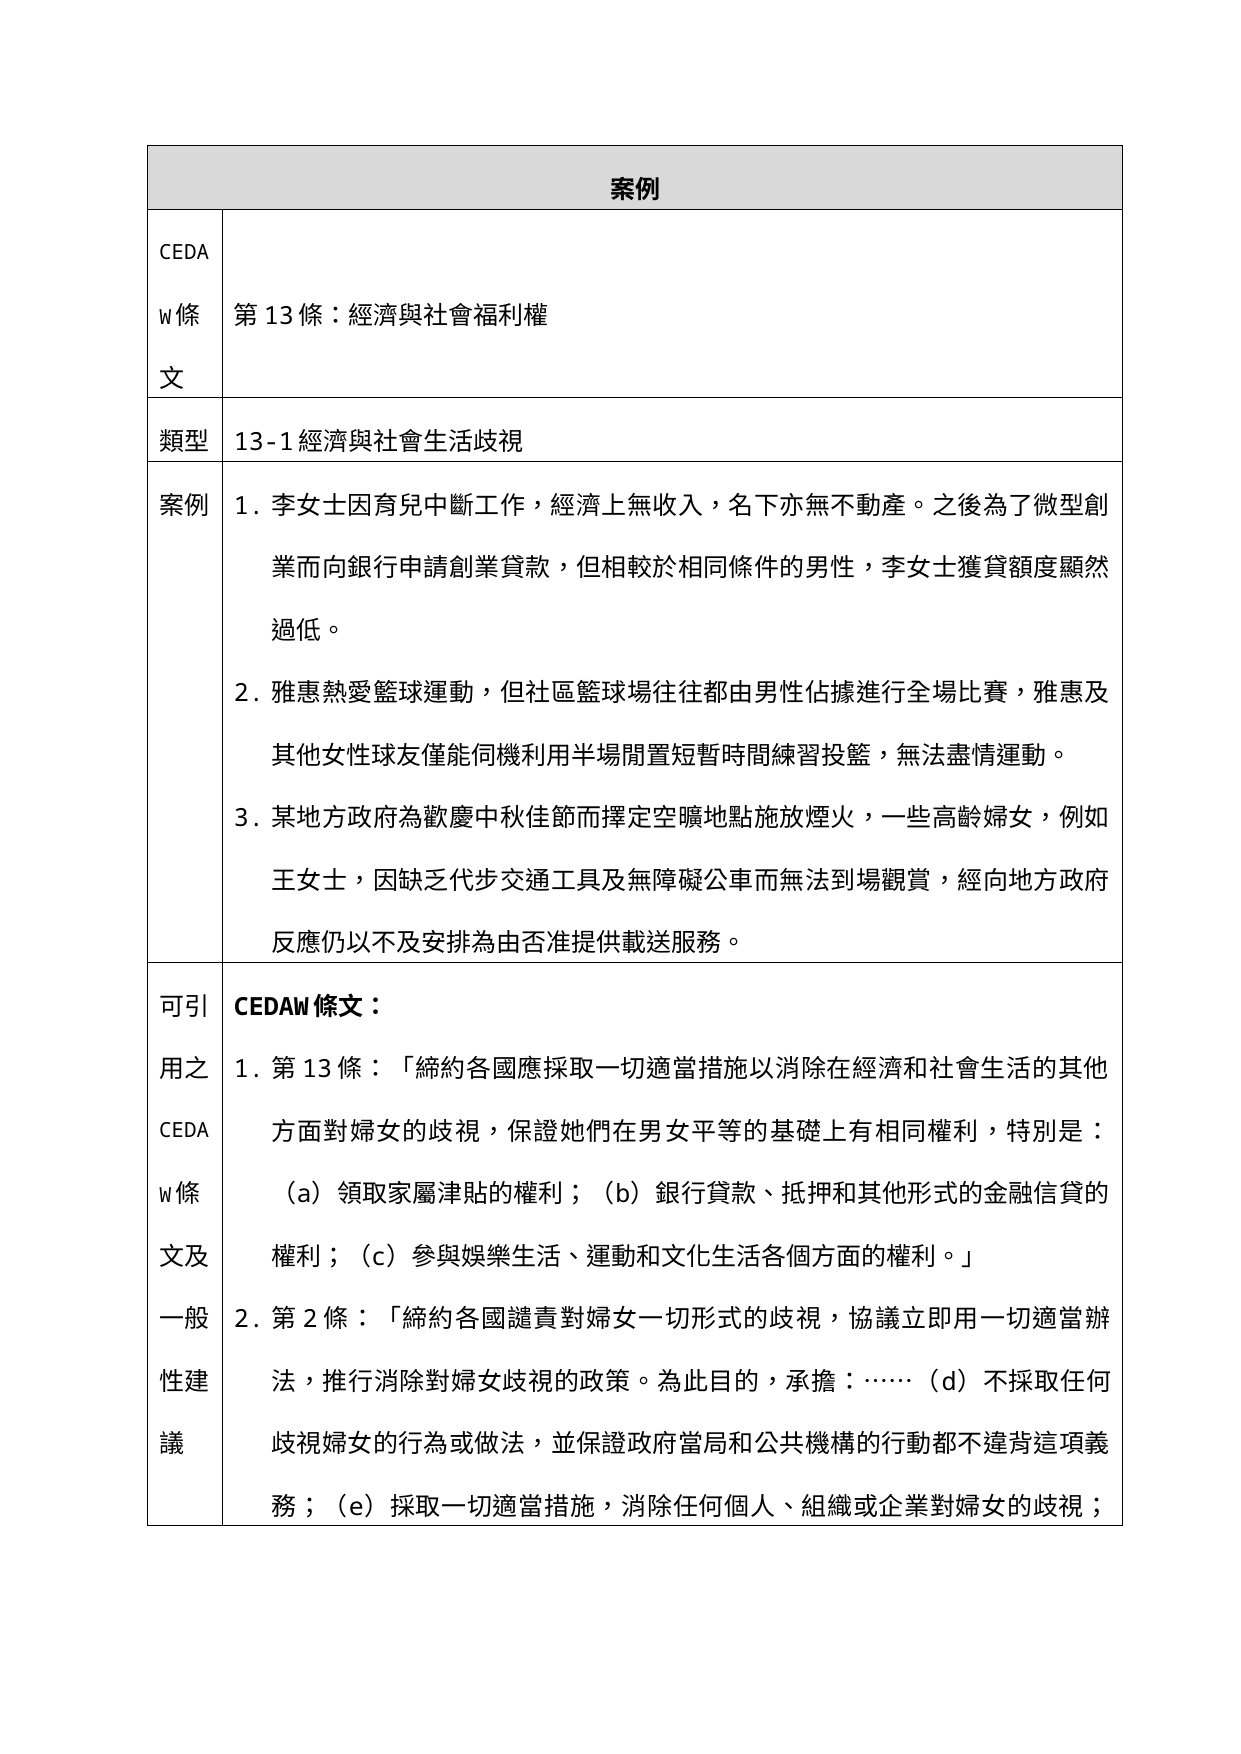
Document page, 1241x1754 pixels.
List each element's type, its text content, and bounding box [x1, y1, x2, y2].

table_cell 第13條：經濟與社會福利權 [223, 210, 1122, 397]
table_cell CEDAW條文： 第13條：「締約各國應採取一切適當措施以消除在經濟和社會生活的其他方面對婦女的歧視，保證她們在男女平等的基礎上有相同權利，特別是：（a）領取家屬津貼的權利；（b）銀行貸款、抵押和其他形式的金融信貸的權利；（c）參與娛樂生活、運動和文化生活各個方面的權利。」 第2條：「締約各國譴責對婦女一切形式的歧視，協議立即用一切適當辦法，推行消除對婦女歧視的政策。為此目的，承擔：……（d）不採取任何歧視婦女的行為或做法，並保證政府當局和公共機構的行動都不違背這項義務；（e）採取一切適當措施，消除任何個人、組織或企業對婦女的歧視； [223, 963, 1122, 1525]
table_header 案例 [148, 146, 1122, 209]
table_cell CEDAW條文 [148, 210, 222, 397]
table_cell 李女士因育兒中斷工作，經濟上無收入，名下亦無不動產。之後為了微型創業而向銀行申請創業貸款，但相較於相同條件的男性，李女士獲貸額度顯然過低。 雅惠熱愛籃球運動，但社區籃球場往往都由男性佔據進行全場比賽，雅惠及其他女性球友僅能伺機利用半場閒置短暫時間練習投籃，無法盡情運動。 某地方政府為歡慶中秋佳節而擇定空曠地點施放煙火，一些高齡婦女，例如王女士，因缺乏代步交通工具及無障礙公車而無法到場觀賞，經向地方政府反應仍以不及安排為由否准提供載送服務。 [223, 462, 1122, 962]
table_cell 13-1經濟與社會生活歧視 [223, 398, 1122, 461]
table_cell 可引用之CEDAW條文及一般性建議 [148, 963, 222, 1525]
table_cell 案例 [148, 462, 222, 962]
table_cell 類型 [148, 398, 222, 461]
